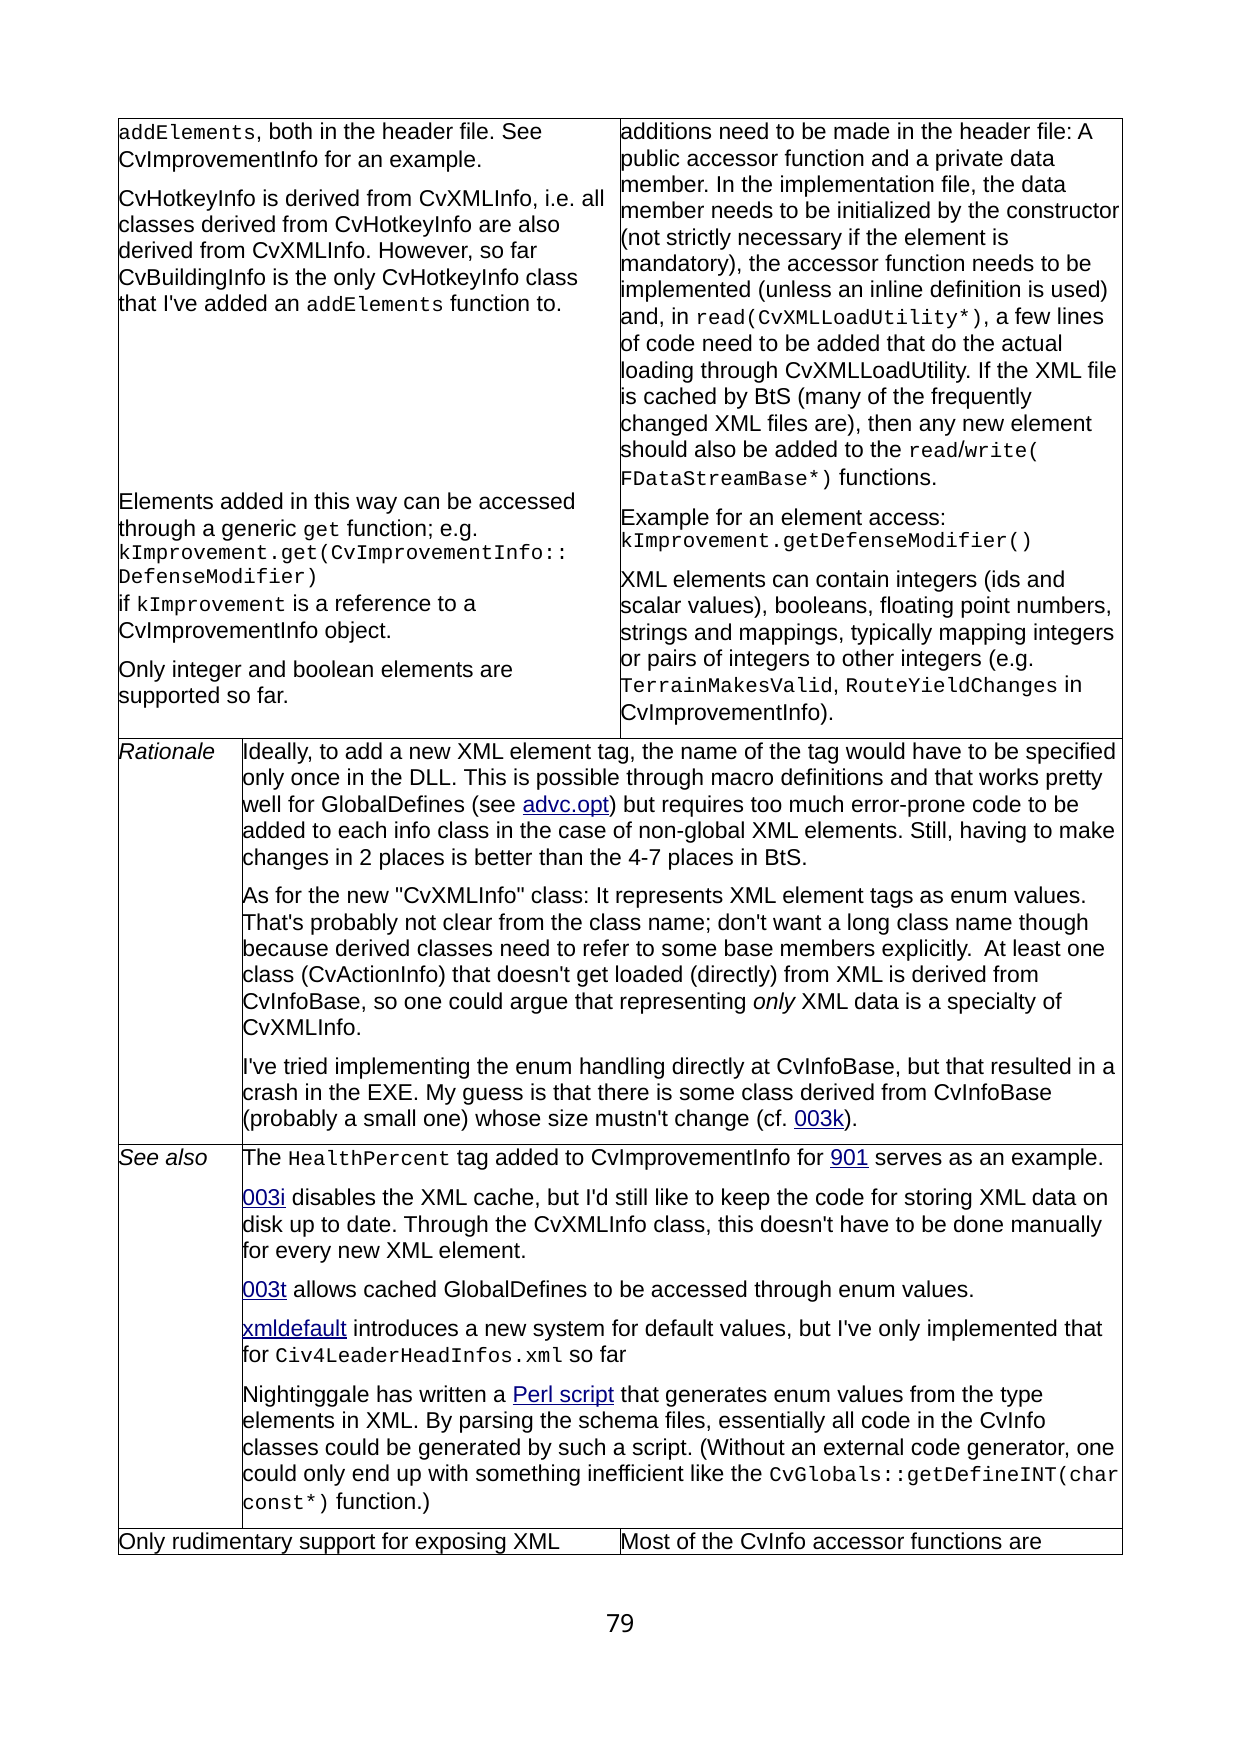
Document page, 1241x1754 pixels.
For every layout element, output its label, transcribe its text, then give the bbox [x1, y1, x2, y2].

table_cell The HealthPercent tag added to CvImprovementInfo for 901 serves as an example. 003i disables the XML cache, but I'd still like to keep the code for storing XML data on disk up to date. Through the CvXMLInfo class, this doesn't have to be done manually for every new XML element. 003t allows cached GlobalDefines to be accessed through enum values. xmldefault introduces a new system for default values, but I've only implemented that for Civ4LeaderHeadInfos.xml so far Nightinggale has written a Perl script that generates enum values from the type elements in XML. By parsing the schema files, essentially all code in the CvInfo classes could be generated by such a script. (Without an external code generator, one could only end up with something inefficient like the CvGlobals::getDefineINT(char const*) function.) [243, 1145, 1122, 1528]
table_cell See also [119, 1145, 242, 1528]
table_cell addElements, both in the header file. See CvImprovementInfo for an example. CvHotkeyInfo is derived from CvXMLInfo, i.e. all classes derived from CvHotkeyInfo are also derived from CvXMLInfo. However, so far CvBuildingInfo is the only CvHotkeyInfo class that I've added an addElements function to. Elements added in this way can be accessed through a generic get function; e.g. kImprovement.get(CvImprovementInfo:: DefenseModifier) if kImprovement is a reference to a CvImprovementInfo object. Only integer and boolean elements are supported so far. [119, 119, 620, 738]
table_cell Only rudimentary support for exposing XML [119, 1529, 620, 1554]
table_cell Rationale [119, 739, 242, 1144]
table_cell additions need to be made in the header file: A public accessor function and a private data member. In the implementation file, the data member needs to be initialized by the constructor (not strictly necessary if the element is mandatory), the accessor function needs to be implemented (unless an inline definition is used) and, in read(CvXMLLoadUtility*), a few lines of code need to be added that do the actual loading through CvXMLLoadUtility. If the XML file is cached by BtS (many of the frequently changed XML files are), then any new element should also be added to the read/write( FDataStreamBase*) functions. Example for an element access: kImprovement.getDefenseModifier() XML elements can contain integers (ids and scalar values), booleans, floating point numbers, strings and mappings, typically mapping integers or pairs of integers to other integers (e.g. TerrainMakesValid, RouteYieldChanges in CvImprovementInfo). [621, 119, 1122, 738]
table_cell Ideally, to add a new XML element tag, the name of the tag would have to be specified only once in the DLL. This is possible through macro definitions and that works pretty well for GlobalDefines (see advc.opt) but requires too much error-prone code to be added to each info class in the case of non-global XML elements. Still, having to make changes in 2 places is better than the 4-7 places in BtS. As for the new "CvXMLInfo" class: It represents XML element tags as enum values. That's probably not clear from the class name; don't want a long class name though because derived classes need to refer to some base members explicitly. At least one class (CvActionInfo) that doesn't get loaded (directly) from XML is derived from CvInfoBase, so one could argue that representing only XML data is a specialty of CvXMLInfo. I've tried implementing the enum handling directly at CvInfoBase, but that resulted in a crash in the EXE. My guess is that there is some class derived from CvInfoBase (probably a small one) whose size mustn't change (cf. 003k). [243, 739, 1122, 1144]
table_cell Most of the CvInfo accessor functions are [621, 1529, 1122, 1554]
